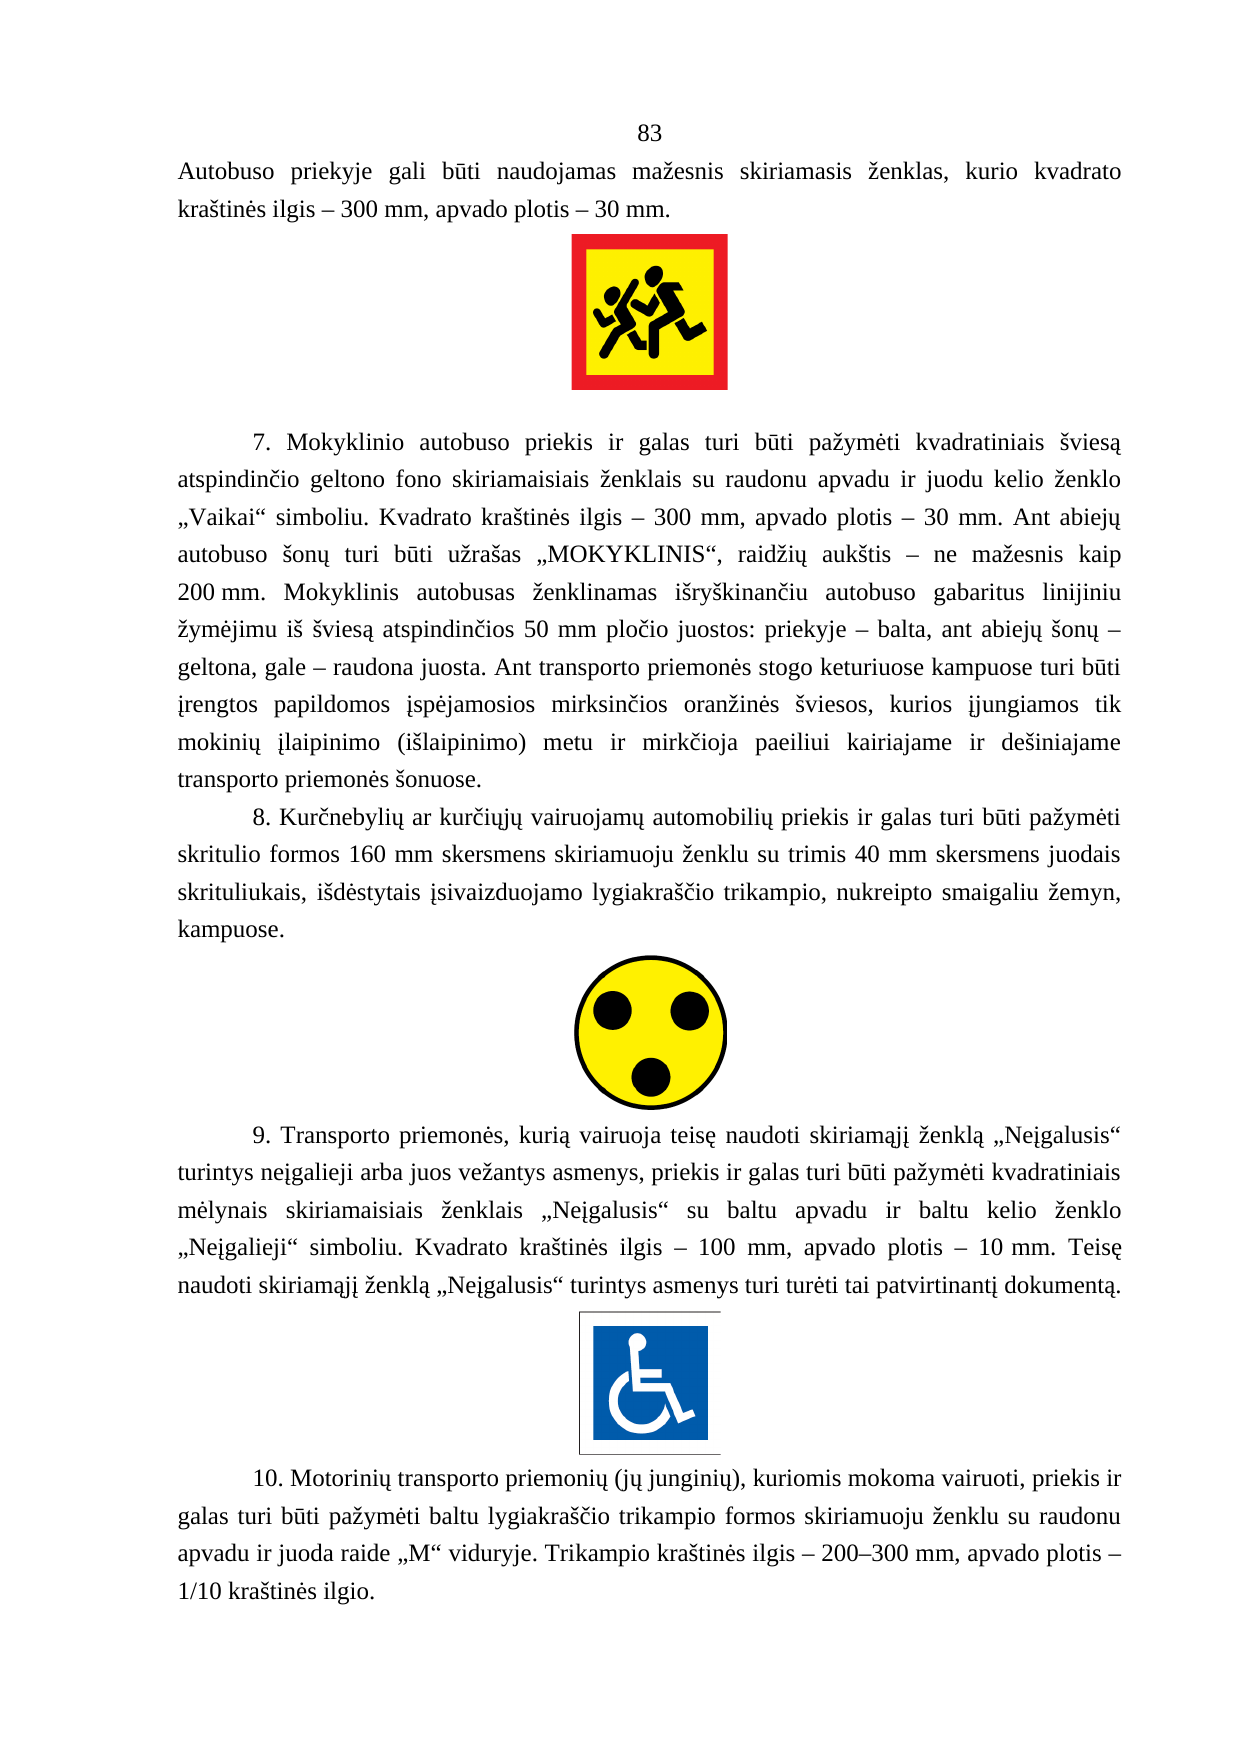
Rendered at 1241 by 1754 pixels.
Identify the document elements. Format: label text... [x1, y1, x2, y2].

text 7. Mokyklinio autobuso priekis ir galas turi būti pažymėti kvadratiniais šviesą atspindinčio geltono fono skiriamaisiais ženklais su raudonu apvadu ir juodu kelio ženklo „Vaikai“ simboliu. Kvadrato kraštinės ilgis – 300 mm, apvado plotis – 30 mm. Ant abiejų autobuso šonų turi būti užrašas „MOKYKLINIS“, raidžių aukštis – ne mažesnis kaip 200 mm. Mokyklinis autobusas ženklinamas išryškinančiu autobuso gabaritus linijiniu žymėjimu iš šviesą atspindinčios 50 mm pločio juostos: priekyje – balta, ant abiejų šonų – geltona, gale – raudona juosta. Ant transporto priemonės stogo keturiuose kampuose turi būti įrengtos papildomos įspėjamosios mirksinčios oranžinės šviesos, kurios įjungiamos tik mokinių įlaipinimo (išlaipinimo) metu ir mirkčioja paeiliui kairiajame ir dešiniajame transporto priemonės šonuose. [177, 418, 1122, 793]
text 10. Motorinių transporto priemonių (jų junginių), kuriomis mokoma vairuoti, priekis ir galas turi būti pažymėti baltu lygiakraščio trikampio formos skiriamuoju ženklu su raudonu apvadu ir juoda raide „M“ viduryje. Trikampio kraštinės ilgis – 200–300 mm, apvado plotis – 1/10 kraštinės ilgio. [177, 1454, 1122, 1604]
text 9. Transporto priemonės, kurią vairuoja teisę naudoti skiriamąjį ženklą „Neįgalusis“ turintys neįgalieji arba juos vežantys asmenys, priekis ir galas turi būti pažymėti kvadratiniais mėlynais skiriamaisiais ženklais „Neįgalusis“ su baltu apvadu ir baltu kelio ženklo „Neįgalieji“ simboliu. Kvadrato kraštinės ilgis – 100 mm, apvado plotis – 10 mm. Teisę naudoti skiriamąjį ženklą „Neįgalusis“ turintys asmenys turi turėti tai patvirtinantį dokumentą. [177, 1111, 1122, 1299]
text 8. Kurčnebylių ar kurčiųjų vairuojamų automobilių priekis ir galas turi būti pažymėti skritulio formos 160 mm skersmens skiriamuoju ženklu su trimis 40 mm skersmens juodais skrituliukais, išdėstytais įsivaizduojamo lygiakraščio trikampio, nukreipto smaigaliu žemyn, kampuose. [177, 793, 1122, 943]
text Autobuso priekyje gali būti naudojamas mažesnis skiriamasis ženklas, kurio kvadrato kraštinės ilgis – 300 mm, apvado plotis – 30 mm. [177, 148, 1122, 223]
